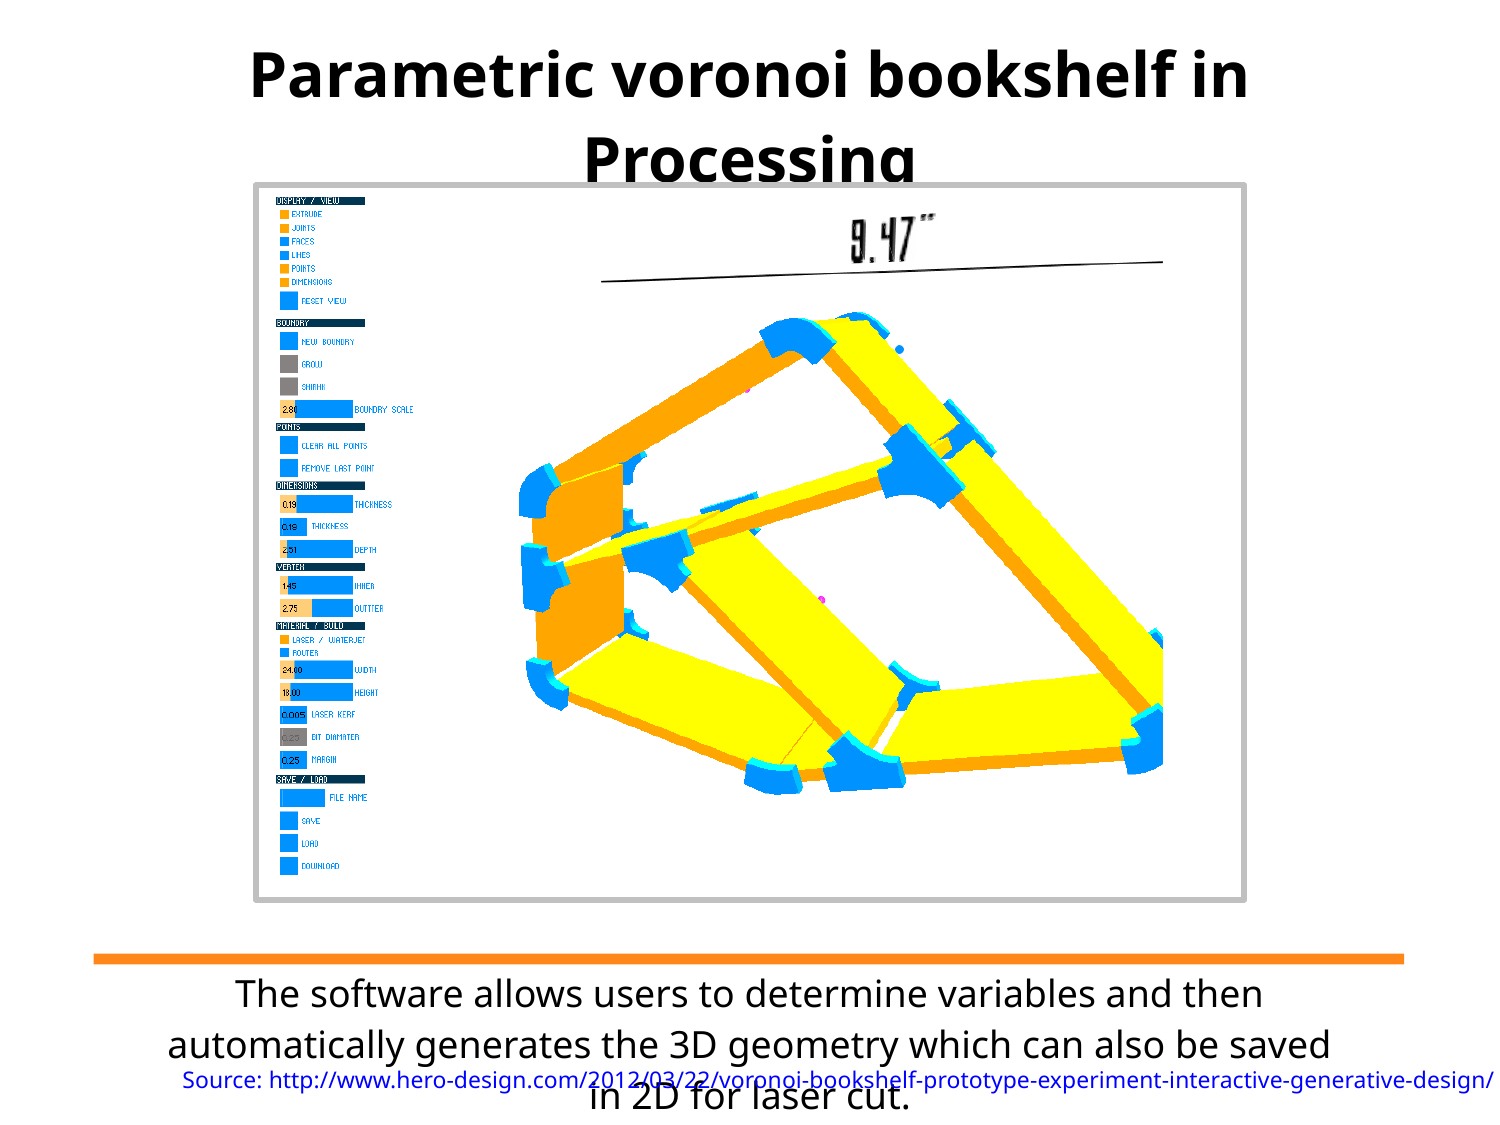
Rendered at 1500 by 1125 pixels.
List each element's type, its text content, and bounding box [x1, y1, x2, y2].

picture [0, 0, 1500, 1125]
text_box The software allows users to determine variables and then automatically generates the 3D geometry which can also be saved in 2D for laser cut. [147, 960, 1353, 1064]
title Parametric voronoi bookshelf in Processing [75, 44, 1426, 188]
text_box Source: http://www.hero-design.com/2012/03/22/voronoi-bookshelf-prototype-experiment-interactive-generative-design/ [167, 1056, 1333, 1098]
